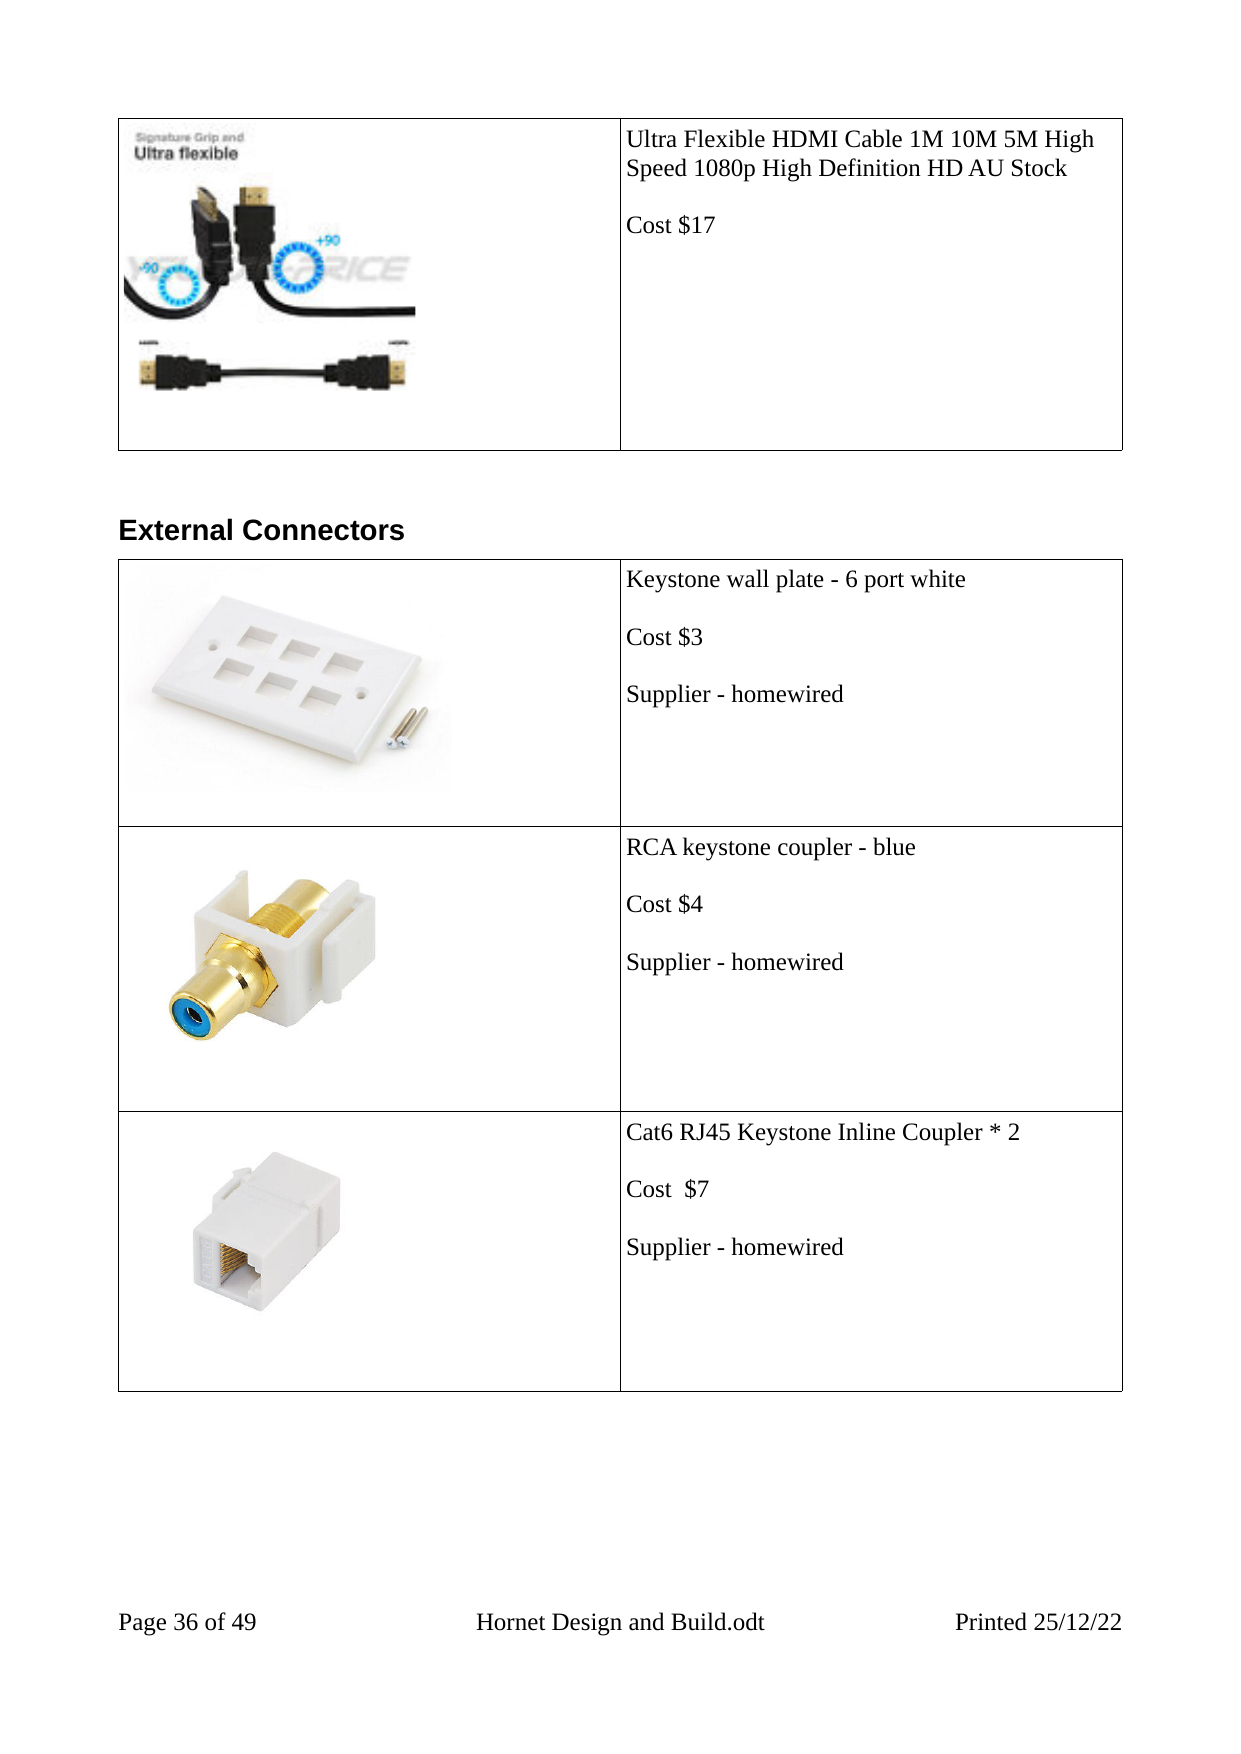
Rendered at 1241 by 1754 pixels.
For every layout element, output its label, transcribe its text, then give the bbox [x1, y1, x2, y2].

table_cell [119, 1112, 620, 1391]
picture [123, 832, 423, 1077]
table_header [119, 560, 620, 826]
table_cell [119, 827, 620, 1111]
picture [123, 1116, 407, 1357]
table_cell RCA keystone coupler - blue Cost $4 Supplier - homewired [621, 827, 1122, 1111]
subtitle External Connectors [118, 512, 1122, 546]
table_cell Ultra Flexible HDMI Cable 1M 10M 5M High Speed 1080p High Definition HD AU Stock Cost $17 [621, 119, 1122, 450]
picture [123, 123, 416, 416]
table_cell Cat6 RJ45 Keystone Inline Coupler * 2 Cost $7 Supplier - homewired [621, 1112, 1122, 1391]
table_header Keystone wall plate - 6 port white Cost $3 Supplier - homewired [621, 560, 1122, 826]
picture [123, 564, 453, 792]
table_cell [119, 119, 620, 450]
